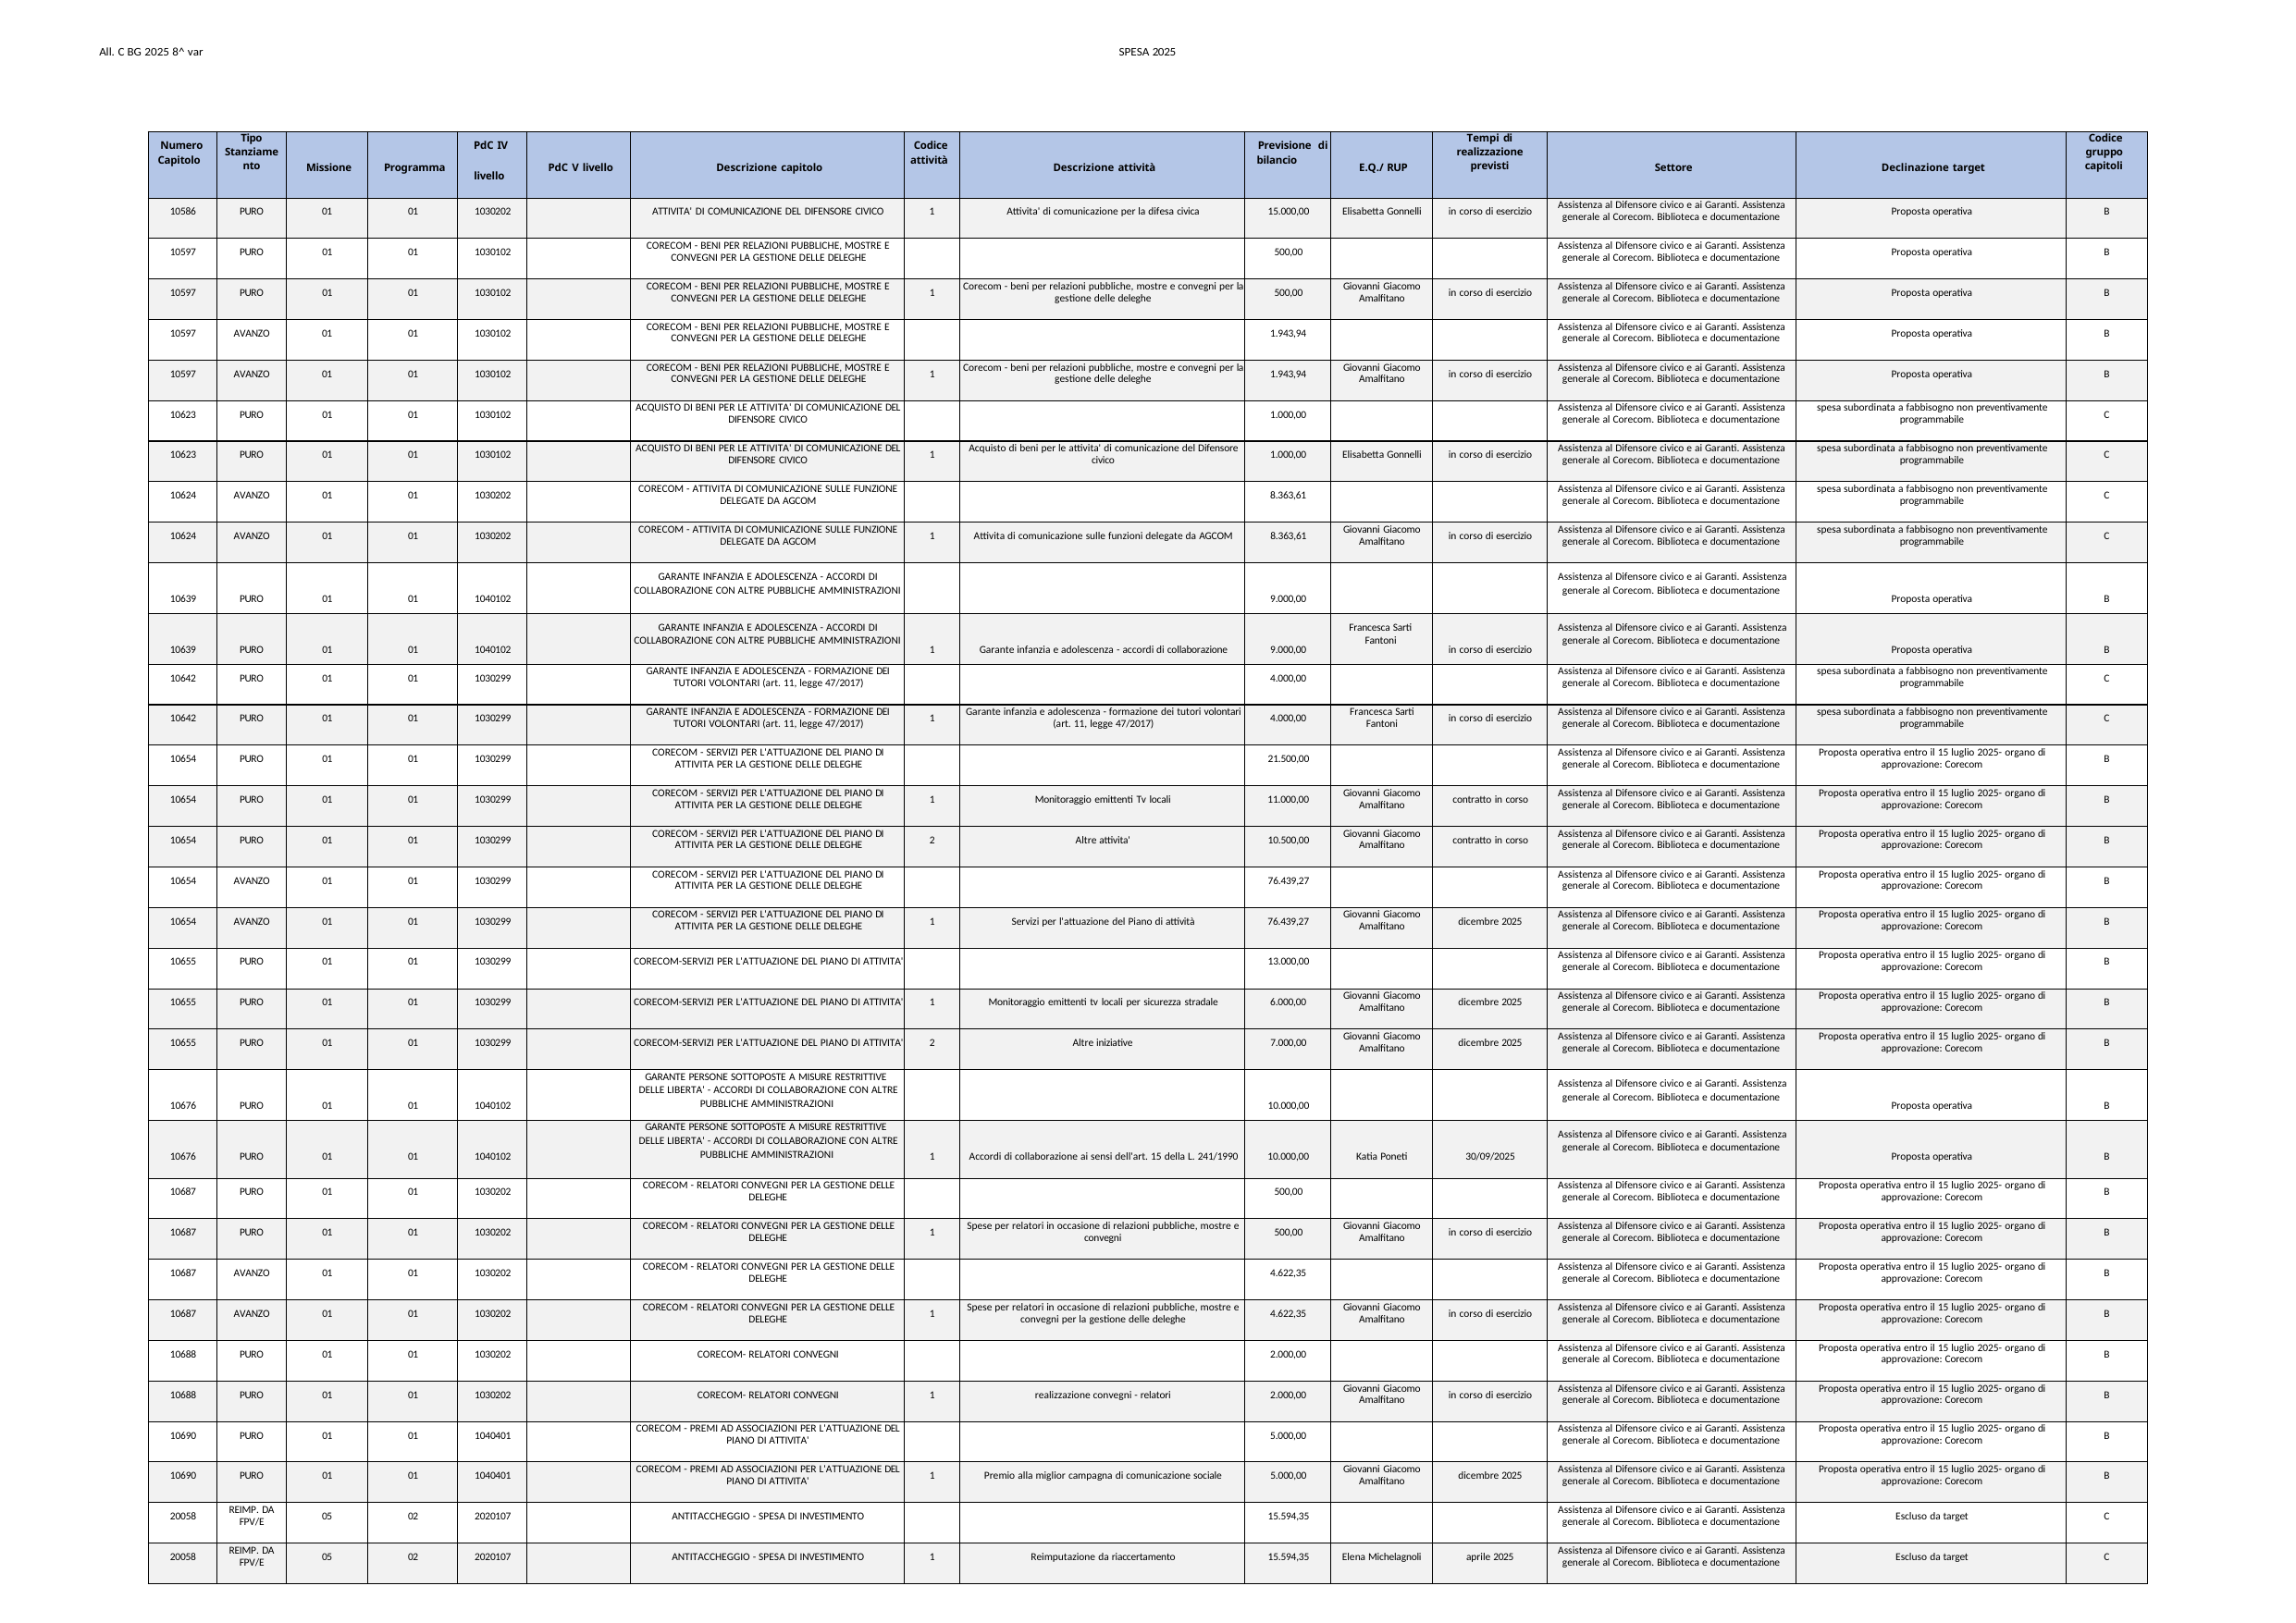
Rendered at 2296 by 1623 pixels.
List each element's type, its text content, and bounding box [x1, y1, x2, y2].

table_cell 1 [905, 1219, 959, 1259]
table_cell Giovanni Giacomo Amalfitano [1331, 908, 1432, 947]
table_cell 4.000,00 [1245, 706, 1330, 744]
table_cell 1 [905, 199, 959, 238]
table_cell 1040102 [458, 614, 526, 664]
table_cell Giovanni Giacomo Amalfitano [1331, 1029, 1432, 1069]
table_cell GARANTE PERSONE SOTTOPOSTE A MISURE RESTRITTIVE DELLE LIBERTA' - ACCORDI DI COLLABORAZIONE CON ALTRE PUBBLICHE AMMINISTRAZIONI [631, 1070, 904, 1120]
table_cell 01 [368, 1300, 457, 1340]
table_cell [527, 614, 630, 664]
table_header Declinazione target [1796, 132, 2066, 198]
table_cell Assistenza al Difensore civico e ai Garanti. Assistenza generale al Corecom. Biblioteca e documentazione [1548, 279, 1796, 319]
table_cell 1030202 [458, 482, 526, 522]
table_cell Giovanni Giacomo Amalfitano [1331, 1462, 1432, 1502]
table_cell 1 [905, 1462, 959, 1502]
table_cell C [2067, 665, 2147, 704]
table_cell Assistenza al Difensore civico e ai Garanti. Assistenza generale al Corecom. Biblioteca e documentazione [1548, 706, 1796, 744]
table_cell 01 [287, 990, 367, 1028]
table_cell 01 [368, 523, 457, 562]
table_cell 1030202 [458, 1219, 526, 1259]
table_header Codice attività [905, 132, 959, 198]
table_cell 01 [287, 320, 367, 360]
table_cell B [2067, 279, 2147, 319]
table_cell [527, 563, 630, 613]
table_cell Giovanni Giacomo Amalfitano [1331, 827, 1432, 867]
table_cell 05 [287, 1503, 367, 1543]
table_cell 01 [287, 706, 367, 744]
table_cell CORECOM- RELATORI CONVEGNI [631, 1341, 904, 1381]
table_cell CORECOM-SERVIZI PER L'ATTUAZIONE DEL PIANO DI ATTIVITA' [631, 990, 904, 1028]
table_cell Proposta operativa entro il 15 luglio 2025- organo di approvazione: Corecom [1796, 990, 2066, 1028]
table_cell in corso di esercizio [1433, 199, 1547, 238]
table_cell [527, 1121, 630, 1178]
table_cell in corso di esercizio [1433, 706, 1547, 744]
table_cell in corso di esercizio [1433, 1219, 1547, 1259]
table_cell CORECOM - ATTIVITA DI COMUNICAZIONE SULLE FUNZIONE DELEGATE DA AGCOM [631, 482, 904, 522]
table_cell 11.000,00 [1245, 786, 1330, 826]
table_cell Assistenza al Difensore civico e ai Garanti. Assistenza generale al Corecom. Biblioteca e documentazione [1548, 1382, 1796, 1421]
table_cell 1030102 [458, 361, 526, 400]
table_cell Escluso da target [1796, 1543, 2066, 1583]
table_cell PURO [217, 1029, 286, 1069]
table_cell Proposta operativa entro il 15 luglio 2025- organo di approvazione: Corecom [1796, 745, 2066, 785]
table_cell aprile 2025 [1433, 1543, 1547, 1583]
table_cell 01 [287, 1121, 367, 1178]
table_cell ACQUISTO DI BENI PER LE ATTIVITA' DI COMUNICAZIONE DEL DIFENSORE CIVICO [631, 401, 904, 440]
table_cell Assistenza al Difensore civico e ai Garanti. Assistenza generale al Corecom. Biblioteca e documentazione [1548, 320, 1796, 360]
table_cell 1 [905, 786, 959, 826]
table_cell 01 [287, 563, 367, 613]
table_cell [527, 786, 630, 826]
table_cell Assistenza al Difensore civico e ai Garanti. Assistenza generale al Corecom. Biblioteca e documentazione [1548, 614, 1796, 664]
table_header Descrizione attività [960, 132, 1244, 198]
table_cell Assistenza al Difensore civico e ai Garanti. Assistenza generale al Corecom. Biblioteca e documentazione [1548, 1029, 1796, 1069]
table_cell 10654 [149, 786, 216, 826]
table_cell [1433, 867, 1547, 907]
table_cell 01 [287, 401, 367, 440]
table_cell [905, 482, 959, 522]
table_cell 500,00 [1245, 1219, 1330, 1259]
table_cell 1030102 [458, 320, 526, 360]
table_cell PURO [217, 563, 286, 613]
table_cell Proposta operativa [1796, 199, 2066, 238]
table_cell 01 [368, 482, 457, 522]
table_cell AVANZO [217, 1300, 286, 1340]
table_cell PURO [217, 786, 286, 826]
table_cell [1433, 320, 1547, 360]
table_cell 7.000,00 [1245, 1029, 1330, 1069]
table_cell spesa subordinata a fabbisogno non preventivamente programmabile [1796, 665, 2066, 704]
table_cell [527, 908, 630, 947]
table_cell 01 [287, 1382, 367, 1421]
table_cell [905, 1503, 959, 1543]
table_cell [1433, 745, 1547, 785]
table_cell Assistenza al Difensore civico e ai Garanti. Assistenza generale al Corecom. Biblioteca e documentazione [1548, 1300, 1796, 1340]
table_cell PURO [217, 949, 286, 988]
table_cell Corecom - beni per relazioni pubbliche, mostre e convegni per la gestione delle deleghe [960, 361, 1244, 400]
table_cell Assistenza al Difensore civico e ai Garanti. Assistenza generale al Corecom. Biblioteca e documentazione [1548, 1260, 1796, 1299]
table_cell B [2067, 614, 2147, 664]
table_cell B [2067, 786, 2147, 826]
table_cell 01 [368, 949, 457, 988]
table_cell 01 [287, 1029, 367, 1069]
table_cell 10687 [149, 1219, 216, 1259]
table_cell dicembre 2025 [1433, 990, 1547, 1028]
table_cell [1433, 1260, 1547, 1299]
table_cell 2020107 [458, 1543, 526, 1583]
table_cell 10655 [149, 1029, 216, 1069]
table_cell [905, 1422, 959, 1461]
table_cell 01 [287, 1260, 367, 1299]
table_cell 01 [287, 786, 367, 826]
table_cell Giovanni Giacomo Amalfitano [1331, 279, 1432, 319]
table_cell 10690 [149, 1462, 216, 1502]
table_cell Assistenza al Difensore civico e ai Garanti. Assistenza generale al Corecom. Biblioteca e documentazione [1548, 1179, 1796, 1218]
table_cell 01 [287, 867, 367, 907]
table_cell CORECOM-SERVIZI PER L'ATTUAZIONE DEL PIANO DI ATTIVITA' [631, 949, 904, 988]
table_cell PURO [217, 706, 286, 744]
table_cell [1331, 1341, 1432, 1381]
table_cell 1030299 [458, 827, 526, 867]
table_cell Monitoraggio emittenti tv locali per sicurezza stradale [960, 990, 1244, 1028]
table_cell AVANZO [217, 361, 286, 400]
table_cell Elisabetta Gonnelli [1331, 442, 1432, 481]
table_cell B [2067, 1382, 2147, 1421]
table_cell in corso di esercizio [1433, 1300, 1547, 1340]
table_cell CORECOM - BENI PER RELAZIONI PUBBLICHE, MOSTRE E CONVEGNI PER LA GESTIONE DELLE DELEGHE [631, 279, 904, 319]
table_cell REIMP. DA FPV/E [217, 1543, 286, 1583]
table_cell 01 [368, 1121, 457, 1178]
table_cell PURO [217, 1179, 286, 1218]
table_cell 1040102 [458, 1070, 526, 1120]
table_cell 01 [368, 1260, 457, 1299]
table_cell 10690 [149, 1422, 216, 1461]
table_cell [527, 1503, 630, 1543]
table_cell [960, 949, 1244, 988]
table_cell 1030102 [458, 239, 526, 278]
table_cell 1030202 [458, 523, 526, 562]
table_cell Proposta operativa entro il 15 luglio 2025- organo di approvazione: Corecom [1796, 1462, 2066, 1502]
table_cell Assistenza al Difensore civico e ai Garanti. Assistenza generale al Corecom. Biblioteca e documentazione [1548, 1543, 1796, 1583]
table_cell in corso di esercizio [1433, 614, 1547, 664]
table_cell 6.000,00 [1245, 990, 1330, 1028]
table_cell PURO [217, 1219, 286, 1259]
table_cell AVANZO [217, 482, 286, 522]
table_cell 01 [368, 199, 457, 238]
table_cell 01 [287, 1219, 367, 1259]
table_cell PURO [217, 239, 286, 278]
table_cell in corso di esercizio [1433, 361, 1547, 400]
table_cell 02 [368, 1543, 457, 1583]
table_cell 1030202 [458, 1260, 526, 1299]
table_cell REIMP. DA FPV/E [217, 1503, 286, 1543]
table_cell 10623 [149, 401, 216, 440]
table_cell AVANZO [217, 867, 286, 907]
table_cell B [2067, 320, 2147, 360]
table_cell GARANTE INFANZIA E ADOLESCENZA - ACCORDI DI COLLABORAZIONE CON ALTRE PUBBLICHE AMMINISTRAZIONI [631, 563, 904, 613]
table_cell ANTITACCHEGGIO - SPESA DI INVESTIMENTO [631, 1543, 904, 1583]
table_cell 01 [287, 523, 367, 562]
table_cell Proposta operativa [1796, 614, 2066, 664]
table_cell 01 [368, 1341, 457, 1381]
table_cell [1331, 482, 1432, 522]
table_cell [527, 867, 630, 907]
table_cell CORECOM-SERVIZI PER L'ATTUAZIONE DEL PIANO DI ATTIVITA' [631, 1029, 904, 1069]
table_cell 76.439,27 [1245, 908, 1330, 947]
table_cell 76.439,27 [1245, 867, 1330, 907]
table_cell 1 [905, 279, 959, 319]
table_cell PURO [217, 1382, 286, 1421]
table_cell 01 [368, 1179, 457, 1218]
table_cell 10654 [149, 908, 216, 947]
table_cell [960, 1503, 1244, 1543]
table_cell 15.594,35 [1245, 1543, 1330, 1583]
table_cell Assistenza al Difensore civico e ai Garanti. Assistenza generale al Corecom. Biblioteca e documentazione [1548, 1070, 1796, 1120]
table_cell in corso di esercizio [1433, 523, 1547, 562]
table_cell C [2067, 401, 2147, 440]
table_cell [527, 990, 630, 1028]
table_cell PURO [217, 1422, 286, 1461]
table_cell 1030202 [458, 1179, 526, 1218]
table_cell B [2067, 199, 2147, 238]
table_cell Proposta operativa entro il 15 luglio 2025- organo di approvazione: Corecom [1796, 1260, 2066, 1299]
table_cell Reimputazione da riaccertamento [960, 1543, 1244, 1583]
table_cell 01 [287, 482, 367, 522]
table_cell Katia Poneti [1331, 1121, 1432, 1178]
table_cell 10654 [149, 827, 216, 867]
table_cell 10688 [149, 1341, 216, 1381]
table_cell [960, 1422, 1244, 1461]
table_cell 1030102 [458, 442, 526, 481]
table_cell B [2067, 949, 2147, 988]
table_cell 5.000,00 [1245, 1422, 1330, 1461]
table_cell Assistenza al Difensore civico e ai Garanti. Assistenza generale al Corecom. Biblioteca e documentazione [1548, 1422, 1796, 1461]
table_cell Proposta operativa [1796, 1121, 2066, 1178]
table_cell [527, 706, 630, 744]
table_cell 1030299 [458, 706, 526, 744]
table_cell B [2067, 1260, 2147, 1299]
table_cell Spese per relatori in occasione di relazioni pubbliche, mostre e convegni per la gestione delle deleghe [960, 1300, 1244, 1340]
table_cell 01 [368, 361, 457, 400]
table_cell 01 [368, 786, 457, 826]
table_cell 1040401 [458, 1462, 526, 1502]
table_cell CORECOM - PREMI AD ASSOCIAZIONI PER L'ATTUAZIONE DEL PIANO DI ATTIVITA' [631, 1422, 904, 1461]
table_cell dicembre 2025 [1433, 1029, 1547, 1069]
table_cell 1030299 [458, 990, 526, 1028]
table_cell Assistenza al Difensore civico e ai Garanti. Assistenza generale al Corecom. Biblioteca e documentazione [1548, 442, 1796, 481]
table_cell PURO [217, 990, 286, 1028]
table_cell [905, 745, 959, 785]
table_cell 10676 [149, 1070, 216, 1120]
table_cell B [2067, 1300, 2147, 1340]
table_cell B [2067, 827, 2147, 867]
table_cell [527, 827, 630, 867]
table_cell [905, 1070, 959, 1120]
table_cell Assistenza al Difensore civico e ai Garanti. Assistenza generale al Corecom. Biblioteca e documentazione [1548, 361, 1796, 400]
table_cell [1433, 665, 1547, 704]
table_cell 1030102 [458, 401, 526, 440]
table_cell Monitoraggio emittenti Tv locali [960, 786, 1244, 826]
table_cell 5.000,00 [1245, 1462, 1330, 1502]
table_cell Garante infanzia e adolescenza - accordi di collaborazione [960, 614, 1244, 664]
table_cell 01 [287, 827, 367, 867]
table_cell PURO [217, 442, 286, 481]
table_cell Assistenza al Difensore civico e ai Garanti. Assistenza generale al Corecom. Biblioteca e documentazione [1548, 1462, 1796, 1502]
table_cell 15.000,00 [1245, 199, 1330, 238]
table_cell [960, 1070, 1244, 1120]
table_cell CORECOM - BENI PER RELAZIONI PUBBLICHE, MOSTRE E CONVEGNI PER LA GESTIONE DELLE DELEGHE [631, 320, 904, 360]
table_cell CORECOM - BENI PER RELAZIONI PUBBLICHE, MOSTRE E CONVEGNI PER LA GESTIONE DELLE DELEGHE [631, 361, 904, 400]
table_cell Acquisto di beni per le attivita' di comunicazione del Difensore civico [960, 442, 1244, 481]
table_cell 9.000,00 [1245, 614, 1330, 664]
table_cell [527, 401, 630, 440]
table_cell 20058 [149, 1543, 216, 1583]
table_cell [527, 361, 630, 400]
table_cell GARANTE INFANZIA E ADOLESCENZA - FORMAZIONE DEI TUTORI VOLONTARI (art. 11, legge 47/2017) [631, 706, 904, 744]
table_cell Proposta operativa entro il 15 luglio 2025- organo di approvazione: Corecom [1796, 786, 2066, 826]
table_cell Giovanni Giacomo Amalfitano [1331, 361, 1432, 400]
table_cell 01 [287, 1462, 367, 1502]
table_cell Proposta operativa entro il 15 luglio 2025- organo di approvazione: Corecom [1796, 949, 2066, 988]
table_cell [905, 401, 959, 440]
table_cell in corso di esercizio [1433, 1382, 1547, 1421]
table_cell CORECOM - ATTIVITA DI COMUNICAZIONE SULLE FUNZIONE DELEGATE DA AGCOM [631, 523, 904, 562]
table_cell ATTIVITA' DI COMUNICAZIONE DEL DIFENSORE CIVICO [631, 199, 904, 238]
table_cell [960, 563, 1244, 613]
table_cell [905, 1179, 959, 1218]
table_cell 01 [287, 199, 367, 238]
table_cell [527, 442, 630, 481]
table_cell Giovanni Giacomo Amalfitano [1331, 990, 1432, 1028]
table_cell 01 [287, 908, 367, 947]
table_cell 10597 [149, 239, 216, 278]
table_cell [1433, 401, 1547, 440]
table_cell Proposta operativa [1796, 361, 2066, 400]
table_cell Assistenza al Difensore civico e ai Garanti. Assistenza generale al Corecom. Biblioteca e documentazione [1548, 1503, 1796, 1543]
table_cell 01 [368, 1029, 457, 1069]
table_cell [1433, 1179, 1547, 1218]
table_cell AVANZO [217, 1260, 286, 1299]
table_cell 01 [368, 908, 457, 947]
table_cell 01 [287, 1179, 367, 1218]
table_cell Accordi di collaborazione ai sensi dell'art. 15 della L. 241/1990 [960, 1121, 1244, 1178]
table_cell 01 [368, 1070, 457, 1120]
table_cell 4.622,35 [1245, 1260, 1330, 1299]
table_header PdC V livello [527, 132, 630, 198]
table_cell 10655 [149, 990, 216, 1028]
table_cell [960, 745, 1244, 785]
table_cell [527, 1070, 630, 1120]
table_cell [960, 320, 1244, 360]
table_cell Assistenza al Difensore civico e ai Garanti. Assistenza generale al Corecom. Biblioteca e documentazione [1548, 199, 1796, 238]
table_cell [527, 523, 630, 562]
table_cell spesa subordinata a fabbisogno non preventivamente programmabile [1796, 706, 2066, 744]
table_header E.Q./ RUP [1331, 132, 1432, 198]
table_cell [960, 482, 1244, 522]
table_cell [1433, 482, 1547, 522]
table_cell 1030299 [458, 908, 526, 947]
table_cell [905, 665, 959, 704]
table_cell 1030299 [458, 867, 526, 907]
table_cell CORECOM - PREMI AD ASSOCIAZIONI PER L'ATTUAZIONE DEL PIANO DI ATTIVITA' [631, 1462, 904, 1502]
table_cell Assistenza al Difensore civico e ai Garanti. Assistenza generale al Corecom. Biblioteca e documentazione [1548, 745, 1796, 785]
table_cell spesa subordinata a fabbisogno non preventivamente programmabile [1796, 442, 2066, 481]
table_cell 1040102 [458, 1121, 526, 1178]
table_cell CORECOM - SERVIZI PER L'ATTUAZIONE DEL PIANO DI ATTIVITA PER LA GESTIONE DELLE DELEGHE [631, 786, 904, 826]
table_cell C [2067, 706, 2147, 744]
table_cell 1040401 [458, 1422, 526, 1461]
table_cell 01 [287, 1300, 367, 1340]
table_header Numero Capitolo [149, 132, 216, 198]
table_cell CORECOM - SERVIZI PER L'ATTUAZIONE DEL PIANO DI ATTIVITA PER LA GESTIONE DELLE DELEGHE [631, 745, 904, 785]
table_cell 01 [368, 1462, 457, 1502]
table_cell [1433, 1503, 1547, 1543]
table_cell Corecom - beni per relazioni pubbliche, mostre e convegni per la gestione delle deleghe [960, 279, 1244, 319]
table_cell [1433, 239, 1547, 278]
table_cell [1433, 1070, 1547, 1120]
table_cell Giovanni Giacomo Amalfitano [1331, 523, 1432, 562]
table_cell C [2067, 1543, 2147, 1583]
table_cell [527, 1219, 630, 1259]
table_cell 21.500,00 [1245, 745, 1330, 785]
table_cell PURO [217, 1462, 286, 1502]
table_cell PURO [217, 614, 286, 664]
table_cell B [2067, 361, 2147, 400]
table_cell 20058 [149, 1503, 216, 1543]
table_cell [527, 239, 630, 278]
table_cell Assistenza al Difensore civico e ai Garanti. Assistenza generale al Corecom. Biblioteca e documentazione [1548, 1121, 1796, 1178]
table_cell 10.000,00 [1245, 1121, 1330, 1178]
table_cell 01 [368, 867, 457, 907]
table_cell Attivita' di comunicazione per la difesa civica [960, 199, 1244, 238]
table_cell Assistenza al Difensore civico e ai Garanti. Assistenza generale al Corecom. Biblioteca e documentazione [1548, 908, 1796, 947]
table_cell 1030202 [458, 1300, 526, 1340]
table_cell 1030299 [458, 1029, 526, 1069]
table_cell [960, 1341, 1244, 1381]
table_cell 1 [905, 706, 959, 744]
table_cell 2.000,00 [1245, 1382, 1330, 1421]
table_cell Elena Michelagnoli [1331, 1543, 1432, 1583]
table_cell contratto in corso [1433, 786, 1547, 826]
table_cell Assistenza al Difensore civico e ai Garanti. Assistenza generale al Corecom. Biblioteca e documentazione [1548, 827, 1796, 867]
table_cell B [2067, 867, 2147, 907]
table_cell GARANTE INFANZIA E ADOLESCENZA - ACCORDI DI COLLABORAZIONE CON ALTRE PUBBLICHE AMMINISTRAZIONI [631, 614, 904, 664]
table_cell 01 [368, 614, 457, 664]
table_cell spesa subordinata a fabbisogno non preventivamente programmabile [1796, 401, 2066, 440]
table_cell 01 [368, 401, 457, 440]
table_cell [1331, 1179, 1432, 1218]
table_cell B [2067, 908, 2147, 947]
table_cell [1331, 745, 1432, 785]
table_cell [527, 1300, 630, 1340]
table_cell 01 [368, 1219, 457, 1259]
table_cell Proposta operativa entro il 15 luglio 2025- organo di approvazione: Corecom [1796, 1422, 2066, 1461]
table_cell [960, 401, 1244, 440]
table_cell Assistenza al Difensore civico e ai Garanti. Assistenza generale al Corecom. Biblioteca e documentazione [1548, 401, 1796, 440]
table_cell 2 [905, 1029, 959, 1069]
table_cell AVANZO [217, 523, 286, 562]
table_cell [527, 279, 630, 319]
table_cell Escluso da target [1796, 1503, 2066, 1543]
table_cell B [2067, 1341, 2147, 1381]
table_cell [527, 320, 630, 360]
table_cell 10687 [149, 1300, 216, 1340]
table_cell 01 [368, 990, 457, 1028]
table_cell 1 [905, 1300, 959, 1340]
table_cell [1331, 1422, 1432, 1461]
table_cell CORECOM - SERVIZI PER L'ATTUAZIONE DEL PIANO DI ATTIVITA PER LA GESTIONE DELLE DELEGHE [631, 827, 904, 867]
table_cell Giovanni Giacomo Amalfitano [1331, 786, 1432, 826]
table_cell Proposta operativa entro il 15 luglio 2025- organo di approvazione: Corecom [1796, 1300, 2066, 1340]
table_cell 01 [368, 239, 457, 278]
table_cell [1433, 1422, 1547, 1461]
table_cell 4.000,00 [1245, 665, 1330, 704]
table_cell AVANZO [217, 908, 286, 947]
table_cell 1040102 [458, 563, 526, 613]
table_cell PURO [217, 1341, 286, 1381]
table_cell [1331, 1503, 1432, 1543]
table_cell 01 [368, 827, 457, 867]
table_cell 10642 [149, 665, 216, 704]
table_cell 1.000,00 [1245, 442, 1330, 481]
table_cell [960, 1179, 1244, 1218]
table_cell Assistenza al Difensore civico e ai Garanti. Assistenza generale al Corecom. Biblioteca e documentazione [1548, 949, 1796, 988]
table_cell Giovanni Giacomo Amalfitano [1331, 1300, 1432, 1340]
table_cell [527, 949, 630, 988]
table_cell C [2067, 1503, 2147, 1543]
table_cell 1030102 [458, 279, 526, 319]
table_header Programma [368, 132, 457, 198]
table_cell 10639 [149, 563, 216, 613]
table_cell 1.943,94 [1245, 320, 1330, 360]
table_cell 1 [905, 614, 959, 664]
table_cell dicembre 2025 [1433, 908, 1547, 947]
table_cell Assistenza al Difensore civico e ai Garanti. Assistenza generale al Corecom. Biblioteca e documentazione [1548, 1219, 1796, 1259]
table_cell 10597 [149, 361, 216, 400]
table_cell PURO [217, 401, 286, 440]
table_cell CORECOM - SERVIZI PER L'ATTUAZIONE DEL PIANO DI ATTIVITA PER LA GESTIONE DELLE DELEGHE [631, 867, 904, 907]
table_cell 10597 [149, 279, 216, 319]
table_cell 10655 [149, 949, 216, 988]
table_cell spesa subordinata a fabbisogno non preventivamente programmabile [1796, 523, 2066, 562]
table_cell [1331, 239, 1432, 278]
table_cell Altre attivita' [960, 827, 1244, 867]
table_cell 01 [368, 1422, 457, 1461]
table_cell 01 [368, 1382, 457, 1421]
table_cell [527, 199, 630, 238]
table_cell Assistenza al Difensore civico e ai Garanti. Assistenza generale al Corecom. Biblioteca e documentazione [1548, 523, 1796, 562]
table_cell [960, 239, 1244, 278]
table_cell 01 [368, 279, 457, 319]
table_cell 01 [287, 1341, 367, 1381]
table_cell [527, 1029, 630, 1069]
table_cell Proposta operativa entro il 15 luglio 2025- organo di approvazione: Corecom [1796, 827, 2066, 867]
table_cell contratto in corso [1433, 827, 1547, 867]
table_cell Proposta operativa entro il 15 luglio 2025- organo di approvazione: Corecom [1796, 1029, 2066, 1069]
table_cell [1331, 563, 1432, 613]
table_cell 01 [368, 320, 457, 360]
table_cell 01 [287, 1422, 367, 1461]
table_cell CORECOM - SERVIZI PER L'ATTUAZIONE DEL PIANO DI ATTIVITA PER LA GESTIONE DELLE DELEGHE [631, 908, 904, 947]
table_cell 1 [905, 908, 959, 947]
table_header Settore [1548, 132, 1796, 198]
table_cell B [2067, 1462, 2147, 1502]
table_cell Francesca Sarti Fantoni [1331, 706, 1432, 744]
table_cell Proposta operativa [1796, 563, 2066, 613]
table_cell 8.363,61 [1245, 523, 1330, 562]
table_cell [1433, 563, 1547, 613]
table_cell Proposta operativa entro il 15 luglio 2025- organo di approvazione: Corecom [1796, 908, 2066, 947]
table_cell 10676 [149, 1121, 216, 1178]
table_cell 1 [905, 1121, 959, 1178]
table_cell GARANTE PERSONE SOTTOPOSTE A MISURE RESTRITTIVE DELLE LIBERTA' - ACCORDI DI COLLABORAZIONE CON ALTRE PUBBLICHE AMMINISTRAZIONI [631, 1121, 904, 1178]
table_cell 2.000,00 [1245, 1341, 1330, 1381]
table_cell 10642 [149, 706, 216, 744]
table_cell [527, 1543, 630, 1583]
table_cell 10623 [149, 442, 216, 481]
table_cell 1030299 [458, 665, 526, 704]
table_cell [905, 1341, 959, 1381]
table_cell [527, 1382, 630, 1421]
table_cell [960, 867, 1244, 907]
table_cell CORECOM - RELATORI CONVEGNI PER LA GESTIONE DELLE DELEGHE [631, 1219, 904, 1259]
table_cell PURO [217, 199, 286, 238]
table_cell 01 [368, 563, 457, 613]
table_cell B [2067, 1179, 2147, 1218]
table_header Previsione di bilancio [1245, 132, 1330, 198]
table_cell 1030202 [458, 199, 526, 238]
table_cell Proposta operativa entro il 15 luglio 2025- organo di approvazione: Corecom [1796, 1219, 2066, 1259]
table_cell Proposta operativa entro il 15 luglio 2025- organo di approvazione: Corecom [1796, 1341, 2066, 1381]
table_cell 10.000,00 [1245, 1070, 1330, 1120]
table_cell CORECOM - RELATORI CONVEGNI PER LA GESTIONE DELLE DELEGHE [631, 1300, 904, 1340]
table_cell 01 [287, 239, 367, 278]
table_cell 1.943,94 [1245, 361, 1330, 400]
table_header Descrizione capitolo [631, 132, 904, 198]
table_cell 02 [368, 1503, 457, 1543]
table_cell Assistenza al Difensore civico e ai Garanti. Assistenza generale al Corecom. Biblioteca e documentazione [1548, 786, 1796, 826]
table_cell 1.000,00 [1245, 401, 1330, 440]
table_cell [905, 320, 959, 360]
table_cell [527, 1462, 630, 1502]
table_cell [905, 239, 959, 278]
table_cell 10624 [149, 482, 216, 522]
table_cell CORECOM- RELATORI CONVEGNI [631, 1382, 904, 1421]
table_cell Assistenza al Difensore civico e ai Garanti. Assistenza generale al Corecom. Biblioteca e documentazione [1548, 563, 1796, 613]
table_header Tempi di realizzazione previsti [1433, 132, 1547, 198]
table_cell 10639 [149, 614, 216, 664]
table_cell [1331, 320, 1432, 360]
table_cell 01 [287, 745, 367, 785]
table_cell Assistenza al Difensore civico e ai Garanti. Assistenza generale al Corecom. Biblioteca e documentazione [1548, 665, 1796, 704]
table_cell [905, 949, 959, 988]
table_cell [1331, 867, 1432, 907]
table_cell [527, 1422, 630, 1461]
table_cell PURO [217, 1121, 286, 1178]
table_cell PURO [217, 827, 286, 867]
table_cell 8.363,61 [1245, 482, 1330, 522]
table_cell [1433, 1341, 1547, 1381]
table_cell Giovanni Giacomo Amalfitano [1331, 1382, 1432, 1421]
table_cell 10597 [149, 320, 216, 360]
table_cell 01 [287, 949, 367, 988]
table_cell in corso di esercizio [1433, 442, 1547, 481]
table_cell in corso di esercizio [1433, 279, 1547, 319]
table_cell 01 [368, 665, 457, 704]
table_cell [1433, 949, 1547, 988]
table_cell 1 [905, 361, 959, 400]
table_cell 01 [287, 361, 367, 400]
table_cell Assistenza al Difensore civico e ai Garanti. Assistenza generale al Corecom. Biblioteca e documentazione [1548, 482, 1796, 522]
table_cell ACQUISTO DI BENI PER LE ATTIVITA' DI COMUNICAZIONE DEL DIFENSORE CIVICO [631, 442, 904, 481]
table_cell Proposta operativa [1796, 239, 2066, 278]
table_cell 01 [287, 614, 367, 664]
table_cell 15.594,35 [1245, 1503, 1330, 1543]
table_cell Elisabetta Gonnelli [1331, 199, 1432, 238]
table_cell [527, 1179, 630, 1218]
table_cell realizzazione convegni - relatori [960, 1382, 1244, 1421]
table_cell 13.000,00 [1245, 949, 1330, 988]
table_cell Assistenza al Difensore civico e ai Garanti. Assistenza generale al Corecom. Biblioteca e documentazione [1548, 239, 1796, 278]
table_header Missione [287, 132, 367, 198]
table_cell 10687 [149, 1260, 216, 1299]
table_cell C [2067, 442, 2147, 481]
table_cell [905, 563, 959, 613]
table_cell [1331, 401, 1432, 440]
table_cell 30/09/2025 [1433, 1121, 1547, 1178]
table_cell 1 [905, 523, 959, 562]
table_cell 01 [368, 745, 457, 785]
table_cell Servizi per l'attuazione del Piano di attività [960, 908, 1244, 947]
table_cell 01 [368, 706, 457, 744]
table_cell [527, 745, 630, 785]
table_cell 1030299 [458, 786, 526, 826]
table_cell Assistenza al Difensore civico e ai Garanti. Assistenza generale al Corecom. Biblioteca e documentazione [1548, 1341, 1796, 1381]
table_cell 10654 [149, 745, 216, 785]
table_cell B [2067, 1070, 2147, 1120]
table_cell Premio alla miglior campagna di comunicazione sociale [960, 1462, 1244, 1502]
table_cell Attivita di comunicazione sulle funzioni delegate da AGCOM [960, 523, 1244, 562]
table_cell GARANTE INFANZIA E ADOLESCENZA - FORMAZIONE DEI TUTORI VOLONTARI (art. 11, legge 47/2017) [631, 665, 904, 704]
table_cell CORECOM - BENI PER RELAZIONI PUBBLICHE, MOSTRE E CONVEGNI PER LA GESTIONE DELLE DELEGHE [631, 239, 904, 278]
table_cell 01 [287, 442, 367, 481]
table_cell [527, 1341, 630, 1381]
table_cell 500,00 [1245, 279, 1330, 319]
table_cell 1030299 [458, 949, 526, 988]
table_cell 10586 [149, 199, 216, 238]
table_cell 2020107 [458, 1503, 526, 1543]
table_cell CORECOM - RELATORI CONVEGNI PER LA GESTIONE DELLE DELEGHE [631, 1179, 904, 1218]
table_cell [527, 665, 630, 704]
table_cell Proposta operativa [1796, 320, 2066, 360]
table_cell 1030202 [458, 1341, 526, 1381]
table_cell PURO [217, 665, 286, 704]
table_cell 500,00 [1245, 1179, 1330, 1218]
table_cell 01 [287, 665, 367, 704]
table_cell Spese per relatori in occasione di relazioni pubbliche, mostre e convegni [960, 1219, 1244, 1259]
table_cell Francesca Sarti Fantoni [1331, 614, 1432, 664]
table_cell Proposta operativa entro il 15 luglio 2025- organo di approvazione: Corecom [1796, 1382, 2066, 1421]
table_cell [960, 665, 1244, 704]
table_cell Altre iniziative [960, 1029, 1244, 1069]
table_cell 4.622,35 [1245, 1300, 1330, 1340]
table_cell Giovanni Giacomo Amalfitano [1331, 1219, 1432, 1259]
table_cell 10624 [149, 523, 216, 562]
table_cell Garante infanzia e adolescenza - formazione dei tutori volontari (art. 11, legge 47/2017) [960, 706, 1244, 744]
table_cell 10687 [149, 1179, 216, 1218]
table_cell B [2067, 745, 2147, 785]
table_cell B [2067, 239, 2147, 278]
table_cell B [2067, 1219, 2147, 1259]
table_cell B [2067, 1422, 2147, 1461]
table_cell PURO [217, 745, 286, 785]
table_cell B [2067, 563, 2147, 613]
table_cell Proposta operativa entro il 15 luglio 2025- organo di approvazione: Corecom [1796, 867, 2066, 907]
table_cell Proposta operativa [1796, 1070, 2066, 1120]
table_cell C [2067, 482, 2147, 522]
table_cell 01 [287, 279, 367, 319]
table_cell [527, 482, 630, 522]
table_cell 10.500,00 [1245, 827, 1330, 867]
table_cell [1331, 1070, 1432, 1120]
table_cell [1331, 1260, 1432, 1299]
table_header Tipo Stanziame nto [217, 132, 286, 198]
table_cell B [2067, 1029, 2147, 1069]
table_cell 1 [905, 990, 959, 1028]
table_cell [1331, 665, 1432, 704]
table_cell 1030202 [458, 1382, 526, 1421]
table_cell 1 [905, 1543, 959, 1583]
table_cell 10654 [149, 867, 216, 907]
table_cell [960, 1260, 1244, 1299]
table_cell Proposta operativa entro il 15 luglio 2025- organo di approvazione: Corecom [1796, 1179, 2066, 1218]
table_cell Assistenza al Difensore civico e ai Garanti. Assistenza generale al Corecom. Biblioteca e documentazione [1548, 990, 1796, 1028]
table_cell ANTITACCHEGGIO - SPESA DI INVESTIMENTO [631, 1503, 904, 1543]
table_cell 1 [905, 1382, 959, 1421]
table_cell 10688 [149, 1382, 216, 1421]
table_header PdC IV livello [458, 132, 526, 198]
table_cell 1030299 [458, 745, 526, 785]
table_cell [527, 1260, 630, 1299]
table_cell PURO [217, 279, 286, 319]
table_cell B [2067, 990, 2147, 1028]
table_cell Proposta operativa [1796, 279, 2066, 319]
table_cell Assistenza al Difensore civico e ai Garanti. Assistenza generale al Corecom. Biblioteca e documentazione [1548, 867, 1796, 907]
table_cell B [2067, 1121, 2147, 1178]
table_cell CORECOM - RELATORI CONVEGNI PER LA GESTIONE DELLE DELEGHE [631, 1260, 904, 1299]
table_cell 2 [905, 827, 959, 867]
table_cell 1 [905, 442, 959, 481]
table_cell [1331, 949, 1432, 988]
table_cell 9.000,00 [1245, 563, 1330, 613]
table_cell C [2067, 523, 2147, 562]
table_cell 05 [287, 1543, 367, 1583]
table_cell [905, 867, 959, 907]
table_cell spesa subordinata a fabbisogno non preventivamente programmabile [1796, 482, 2066, 522]
table_cell 01 [287, 1070, 367, 1120]
table_cell AVANZO [217, 320, 286, 360]
table_cell 500,00 [1245, 239, 1330, 278]
table_cell [905, 1260, 959, 1299]
table_cell dicembre 2025 [1433, 1462, 1547, 1502]
table_cell 01 [368, 442, 457, 481]
table_header Codice gruppo capitoli [2067, 132, 2147, 198]
table_cell PURO [217, 1070, 286, 1120]
